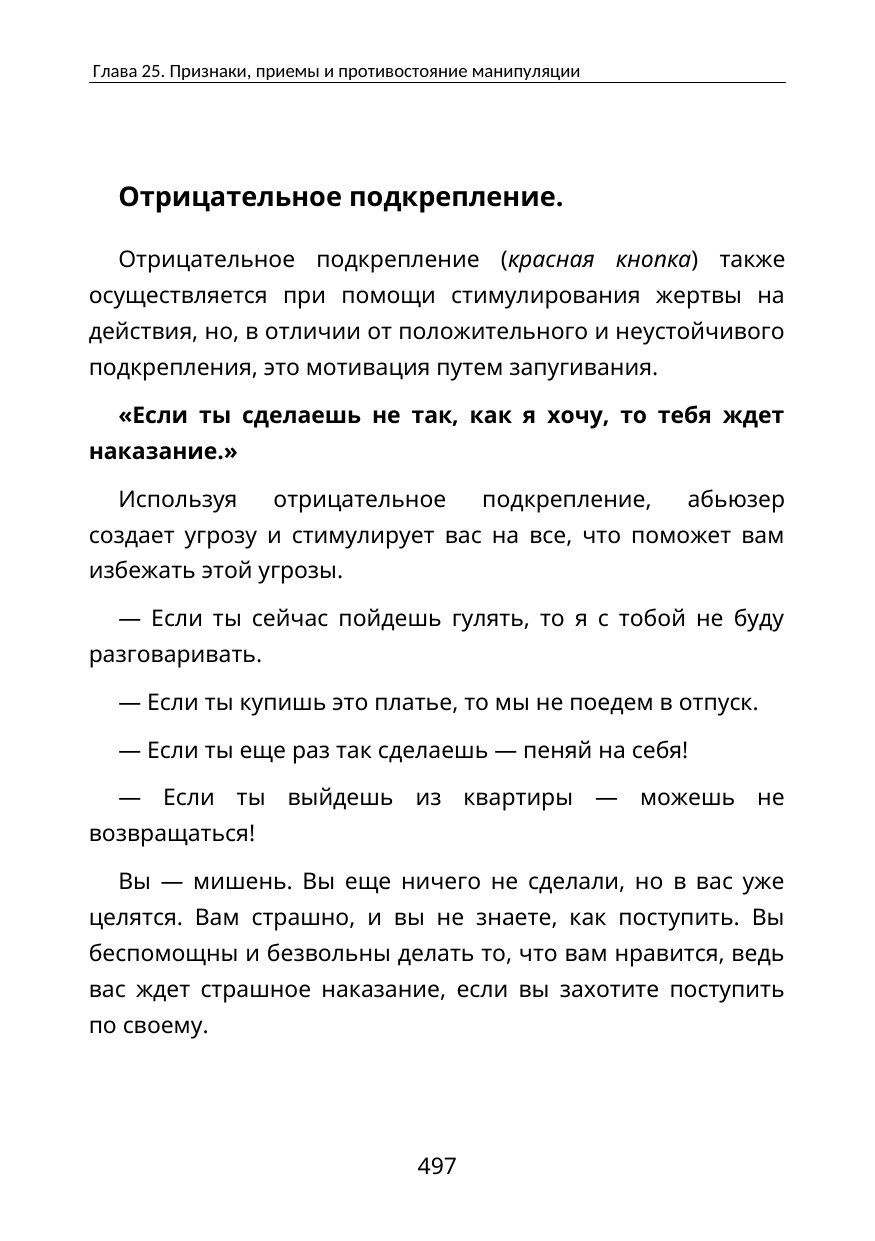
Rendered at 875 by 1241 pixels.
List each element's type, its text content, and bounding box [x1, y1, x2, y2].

text Используя отрицательное подкрепление, абьюзер создает угрозу и стимулирует вас на все, что поможет вам избежать этой угрозы. [88, 483, 786, 586]
subtitle Отрицательное подкрепление. [88, 177, 786, 214]
text — Если ты выйдешь из квартиры — можешь не возвращаться! [88, 781, 786, 848]
text Отрицательное подкрепление (красная кнопка) также осуществляется при помощи стимулирования жертвы на действия, но, в отличии от положительного и неустойчивого подкрепления, это мотивация путем запугивания. [88, 243, 786, 382]
text — Если ты еще раз так сделаешь — пеняй на себя! [88, 733, 786, 765]
text — Если ты купишь это платье, то мы не поедем в отпуск. [88, 686, 786, 717]
text Вы — мишень. Вы еще ничего не сделали, но в вас уже целятся. Вам страшно, и вы не знаете, как поступить. Вы беспомощны и безвольны делать то, что вам нравится, ведь вас ждет страшное наказание, если вы захотите поступить по своему. [88, 865, 786, 1040]
text — Если ты сейчас пойдешь гулять, то я с тобой не буду разговаривать. [88, 602, 786, 669]
text «Если ты сделаешь не так, как я хочу, то тебя ждет наказание.» [88, 399, 786, 466]
